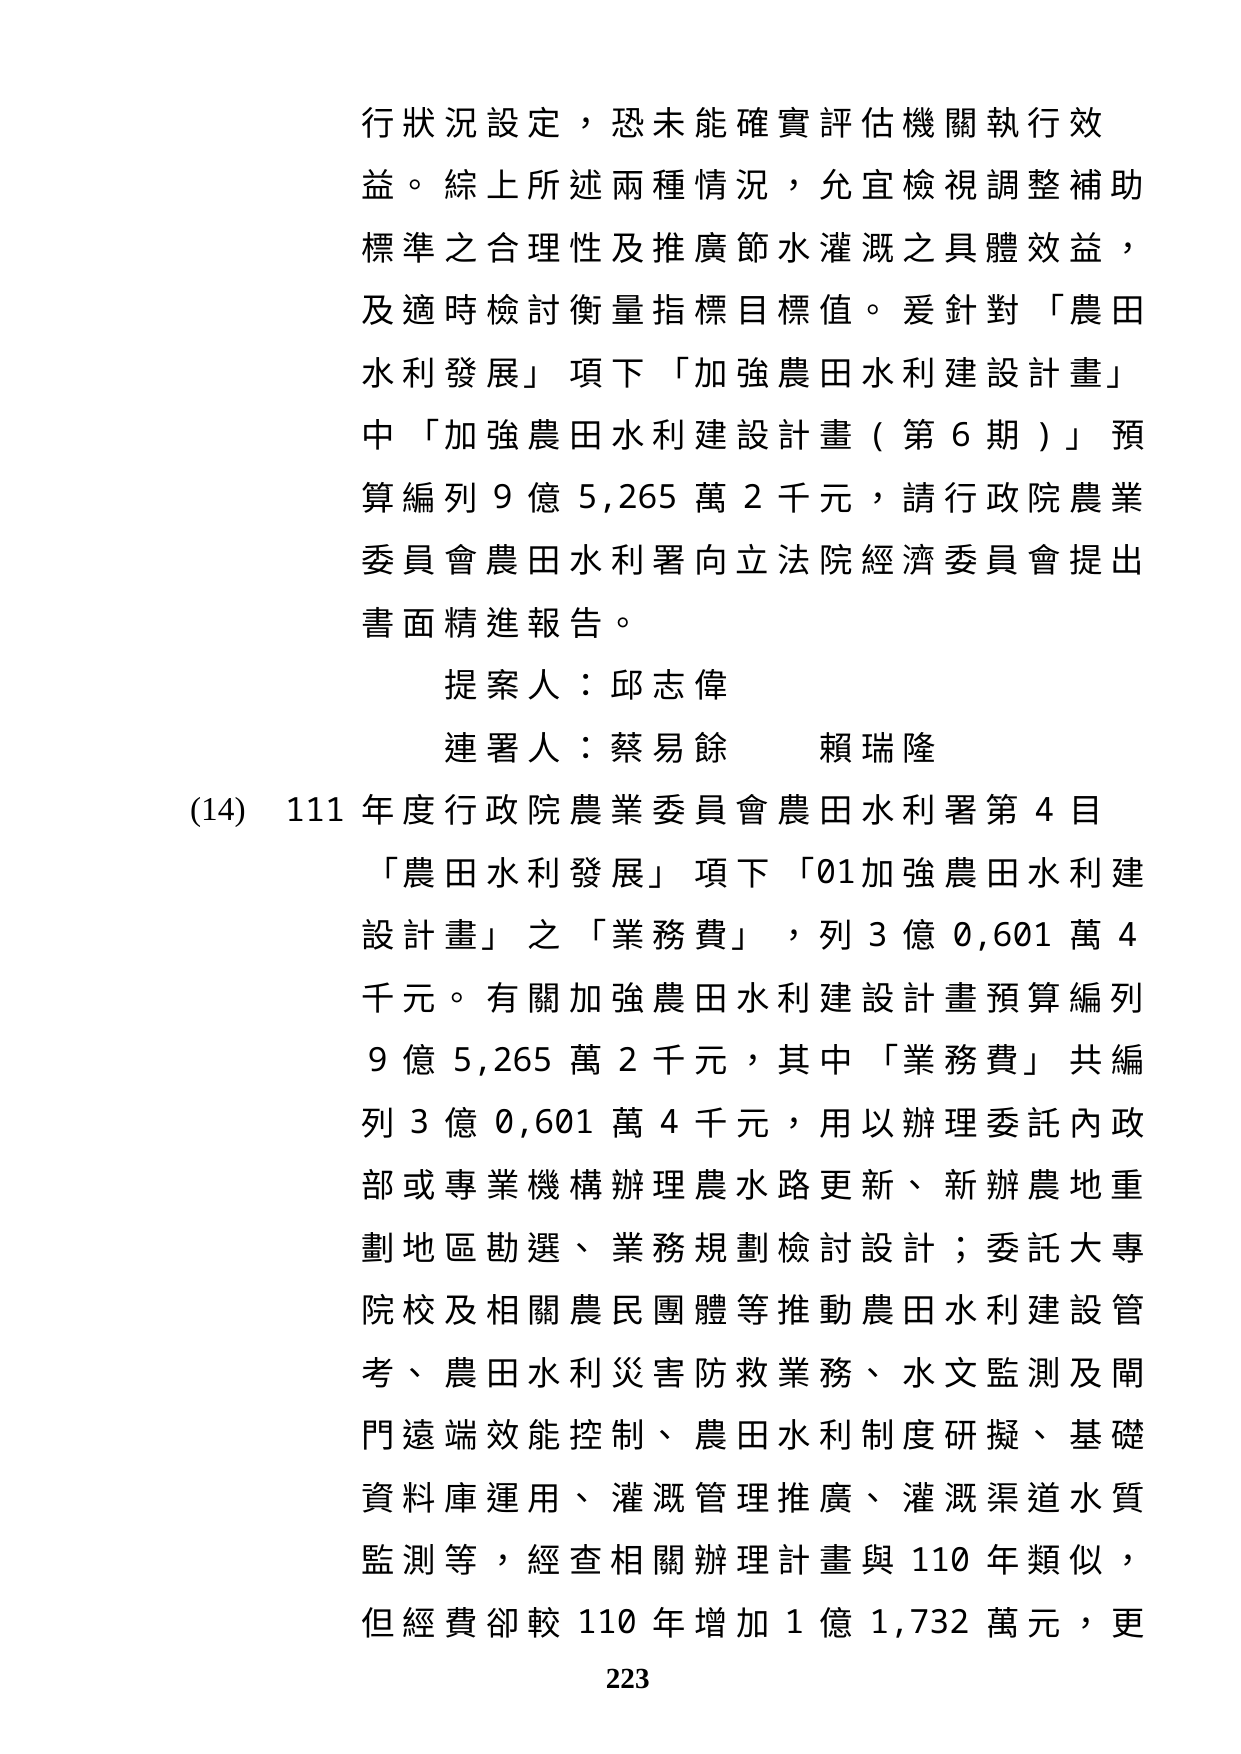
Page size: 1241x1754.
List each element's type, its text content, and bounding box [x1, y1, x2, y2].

text 提案人：邱志偉 [207, 641, 1148, 704]
list 行狀況設定，恐未能確實評估機關執行效益。綜上所述兩種情況，允宜檢視調整補助標準之合理性及推廣節水灌溉之具體效益，及適時檢討衡量指標目標值。爰針對「農田水利發展」項下「加強農田水利建設計畫」中「加強農田水利建設計畫(第6期)」預算編列9億5,265萬2千元，請行政院農業委員會農田水利署向立法院經濟委員會提出書面精進報告。 [166, 79, 1148, 641]
list 111年度行政院農業委員會農田水利署第4目「農田水利發展」項下「01加強農田水利建設計畫」之「業務費」，列3億0,601萬4千元。有關加強農田水利建設計畫預算編列9億5,265萬2千元，其中「業務費」共編列3億0,601萬4千元，用以辦理委託內政部或專業機構辦理農水路更新、新辦農地重劃地區勘選、業務規劃檢討設計；委託大專院校及相關農民團體等推動農田水利建設管考、農田水利災害防救業務、水文監測及閘門遠端效能控制、農田水利制度研擬、基礎資料庫運用、灌溉管理推廣、灌溉渠道水質監測等，經查相關辦理計畫與110年類似，但經費卻較110年增加1億1,732萬元，更 [166, 766, 1148, 1641]
text 連署人：蔡易餘 賴瑞隆 [207, 704, 1148, 766]
